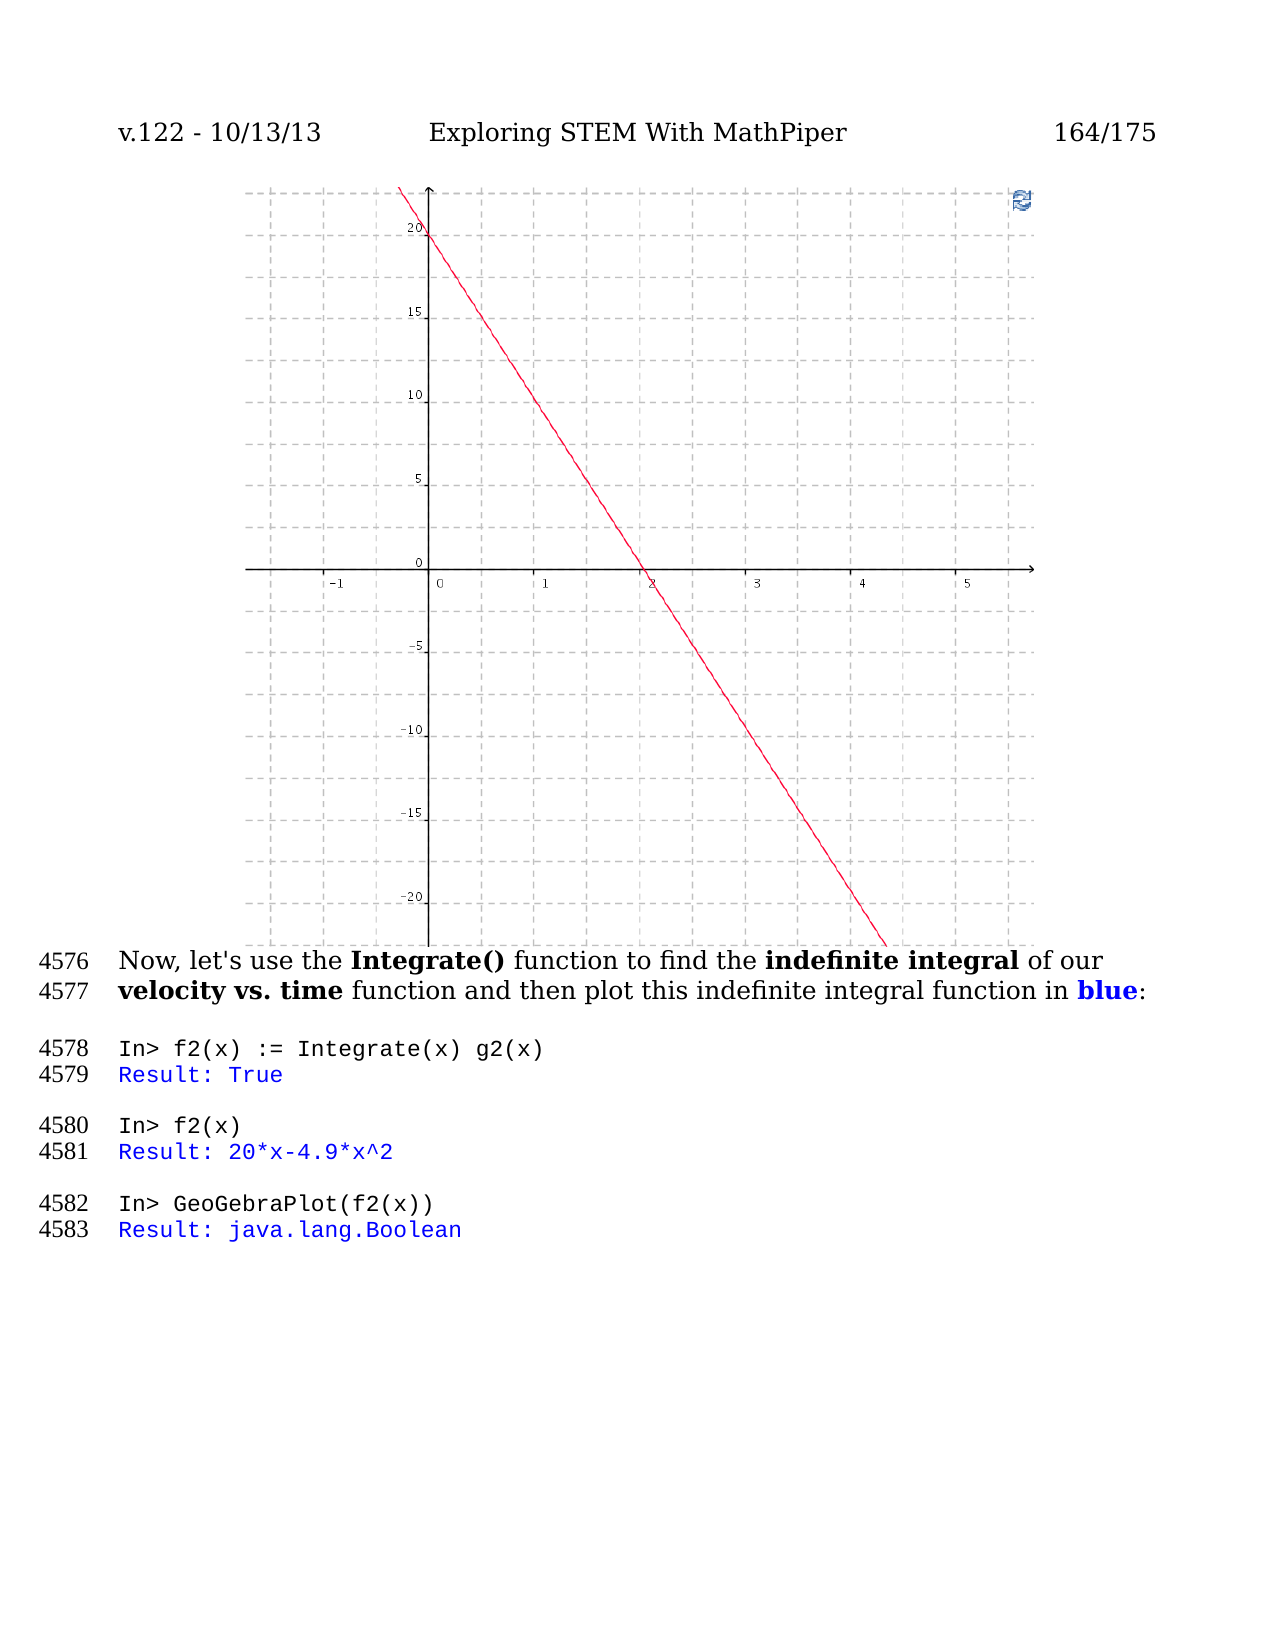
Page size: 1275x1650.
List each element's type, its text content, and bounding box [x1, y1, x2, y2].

picture [245, 187, 1034, 947]
text Result: True [118, 1063, 1157, 1089]
text In> f2(x) := Integrate(x) g2(x) [118, 1037, 1157, 1063]
text Now, let's use the Integrate() function to find the indefinite integral of our velocity vs. time function and then plot this indefinite integral function in blue: [118, 882, 1157, 1005]
text In> GeoGebraPlot(f2(x)) [118, 1193, 1157, 1218]
text Result: 20*x-4.9*x^2 [118, 1141, 1157, 1167]
text In> f2(x) [118, 1115, 1157, 1141]
text Result: java.lang.Boolean [118, 1218, 1157, 1244]
